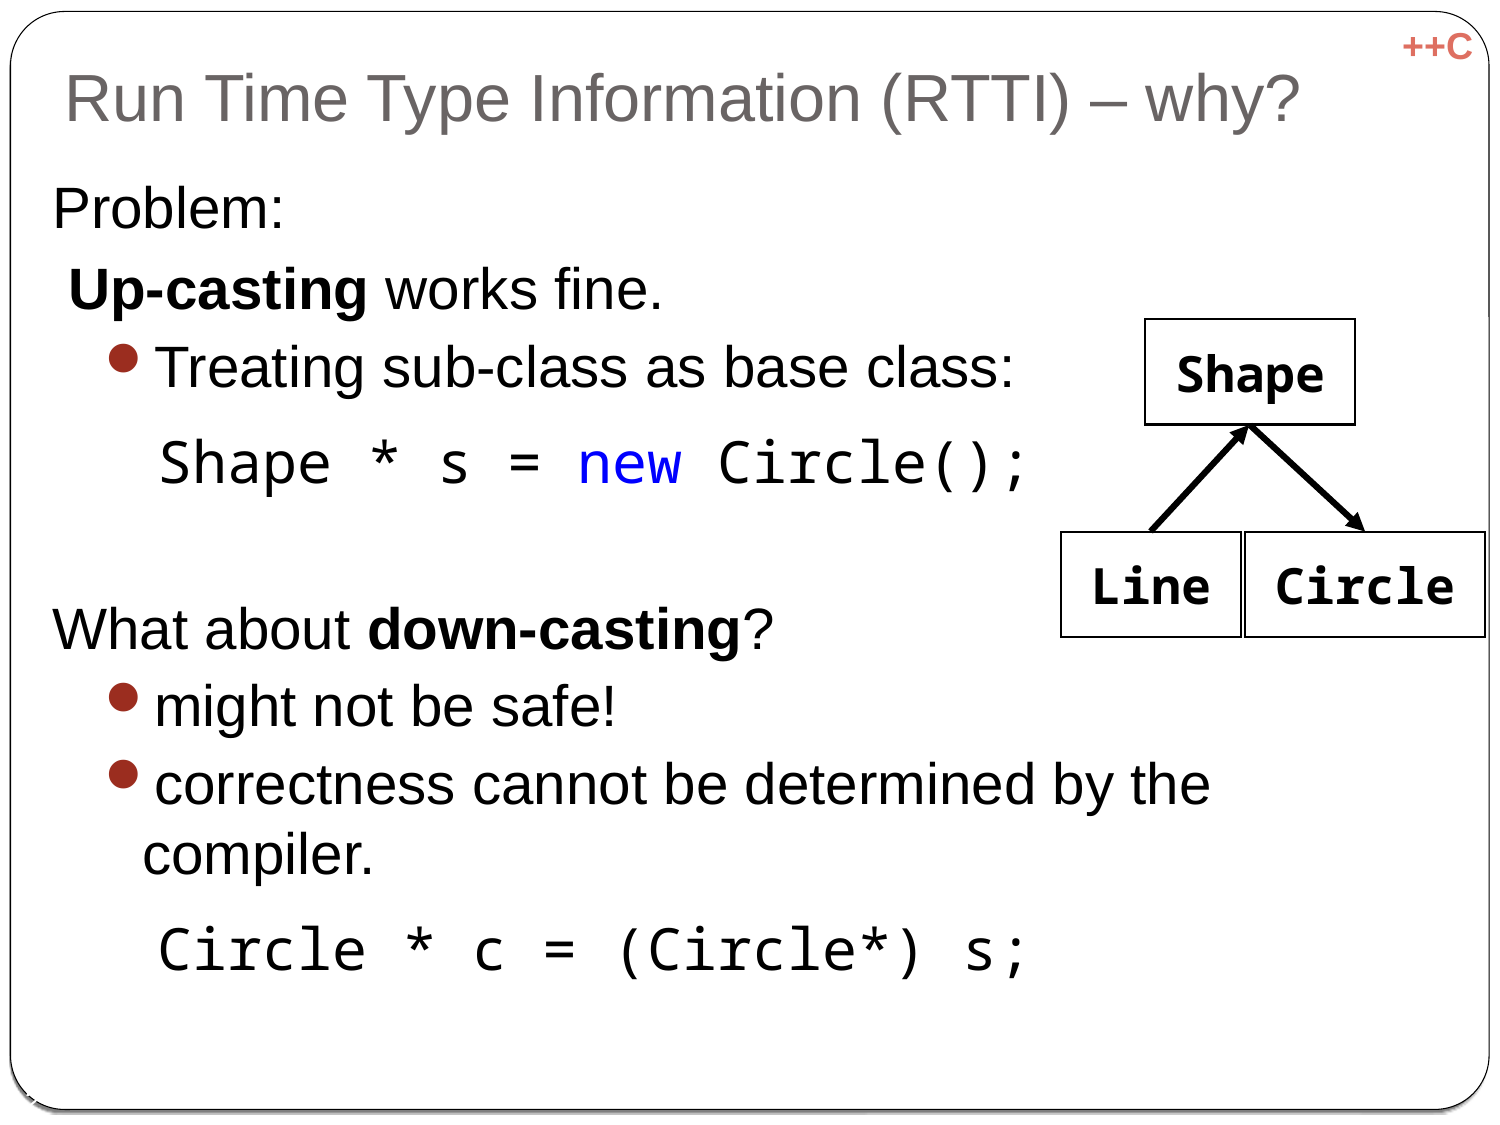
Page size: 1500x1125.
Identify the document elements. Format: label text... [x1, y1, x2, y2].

text_box Circle [1245, 531, 1486, 638]
text_box Line [1061, 531, 1242, 638]
text_box Shape [1144, 319, 1355, 425]
list Problem: Up-casting works fine. Treating sub-class as base class: Shape * s = new Circle(); What about down-casting? might not be safe! correctness cannot be determined by the compiler. Circle * c = (Circle*) s; [37, 162, 1463, 1088]
title Run Time Type Information (RTTI) – why? [50, 45, 1450, 150]
slide_number [0, 1074, 50, 1125]
